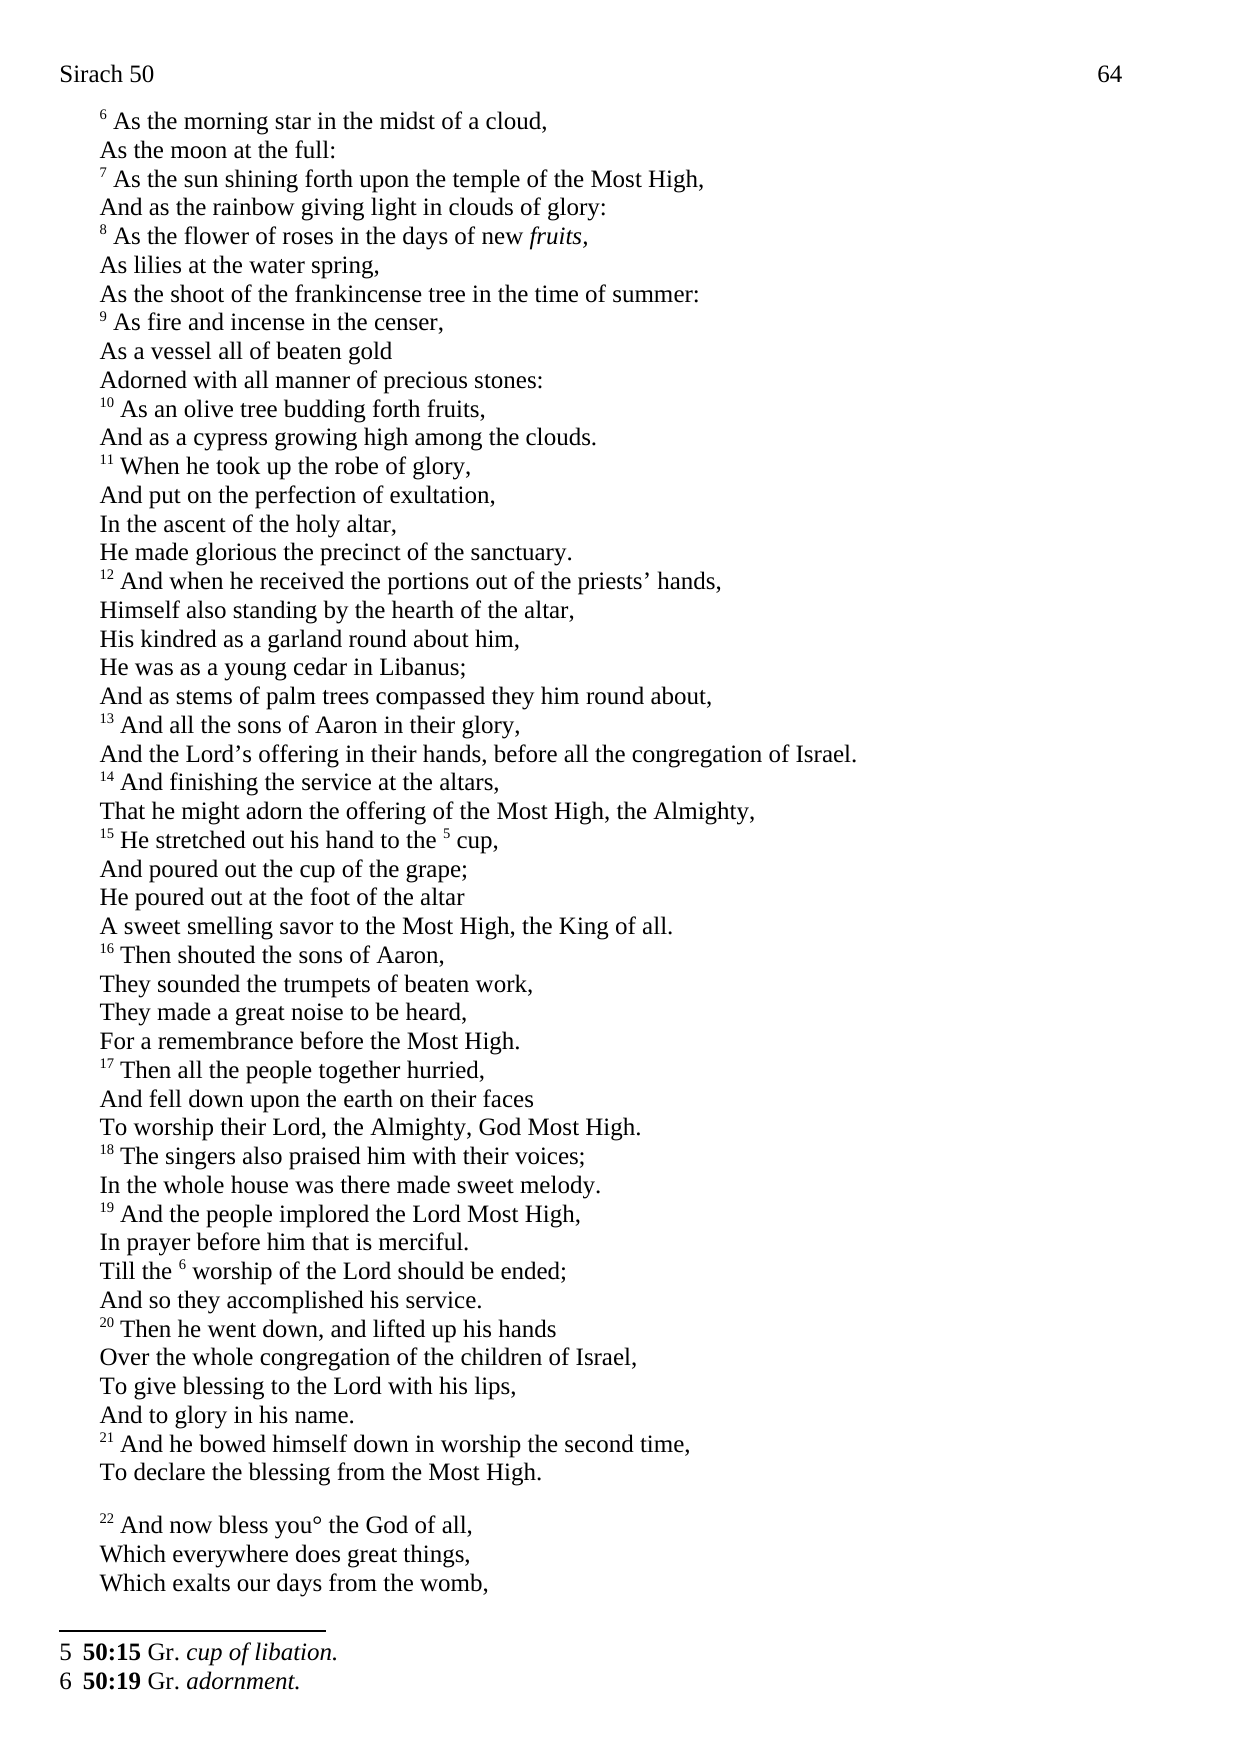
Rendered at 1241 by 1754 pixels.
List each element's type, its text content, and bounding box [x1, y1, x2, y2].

text 18 The singers also praised him with their voices; [99, 1141, 1122, 1170]
text In the whole house was there made sweet melody. [99, 1170, 1122, 1199]
text 7 As the sun shining forth upon the temple of the Most High, [99, 164, 1122, 192]
text He made glorious the precinct of the sanctuary. [99, 537, 1122, 566]
text In prayer before him that is merciful. [99, 1227, 1122, 1256]
text A sweet smelling savor to the Most High, the King of all. [99, 911, 1122, 940]
text They made a great noise to be heard, [99, 997, 1122, 1026]
text For a remembrance before the Most High. [99, 1026, 1122, 1055]
text Adorned with all manner of precious stones: [99, 365, 1122, 394]
text 16 Then shouted the sons of Aaron, [99, 940, 1122, 969]
text And as a cypress growing high among the clouds. [99, 422, 1122, 451]
text And poured out the cup of the grape; [99, 854, 1122, 882]
text 21 And he bowed himself down in worship the second time, [99, 1429, 1122, 1457]
text 10 As an olive tree budding forth fruits, [99, 394, 1122, 422]
text His kindred as a garland round about him, [99, 624, 1122, 652]
text Till the worship of the Lord should be ended; [99, 1256, 1122, 1285]
text In the ascent of the holy altar, [99, 509, 1122, 537]
text And put on the perfection of exultation, [99, 480, 1122, 509]
text 22 And now bless you° the God of all, [99, 1510, 1122, 1539]
text As the moon at the full: [99, 135, 1122, 164]
text And so they accomplished his service. [99, 1285, 1122, 1314]
text Over the whole congregation of the children of Israel, [99, 1342, 1122, 1371]
text To give blessing to the Lord with his lips, [99, 1371, 1122, 1400]
text 12 And when he received the portions out of the priests’ hands, [99, 566, 1122, 595]
text 50:19 Gr. adornment. [59, 1666, 1122, 1695]
text 19 And the people implored the Lord Most High, [99, 1199, 1122, 1227]
text As a vessel all of beaten gold [99, 336, 1122, 365]
text 14 And finishing the service at the altars, [99, 767, 1122, 796]
text As the shoot of the frankincense tree in the time of summer: [99, 279, 1122, 307]
text To declare the blessing from the Most High. [99, 1457, 1122, 1486]
text 17 Then all the people together hurried, [99, 1055, 1122, 1084]
text 15 He stretched out his hand to the cup, [99, 825, 1122, 854]
text 50:15 Gr. cup of libation. [59, 1637, 1122, 1666]
text 6 As the morning star in the midst of a cloud, [99, 106, 1122, 135]
text And to glory in his name. [99, 1400, 1122, 1429]
text 9 As fire and incense in the censer, [99, 307, 1122, 336]
text And as stems of palm trees compassed they him round about, [99, 681, 1122, 710]
text They sounded the trumpets of beaten work, [99, 969, 1122, 997]
text Which everywhere does great things, [99, 1539, 1122, 1568]
text And fell down upon the earth on their faces [99, 1084, 1122, 1112]
text 8 As the flower of roses in the days of new fruits, [99, 221, 1122, 250]
text 20 Then he went down, and lifted up his hands [99, 1314, 1122, 1342]
text He poured out at the foot of the altar [99, 882, 1122, 911]
text As lilies at the water spring, [99, 250, 1122, 279]
text Which exalts our days from the womb, [99, 1568, 1122, 1597]
text And the Lord’s offering in their hands, before all the congregation of Israel. [99, 739, 1122, 767]
text Himself also standing by the hearth of the altar, [99, 595, 1122, 624]
text He was as a young cedar in Libanus; [99, 652, 1122, 681]
text 13 And all the sons of Aaron in their glory, [99, 710, 1122, 739]
text 11 When he took up the robe of glory, [99, 451, 1122, 480]
text That he might adorn the offering of the Most High, the Almighty, [99, 796, 1122, 825]
text To worship their Lord, the Almighty, God Most High. [99, 1112, 1122, 1141]
text And as the rainbow giving light in clouds of glory: [99, 192, 1122, 221]
